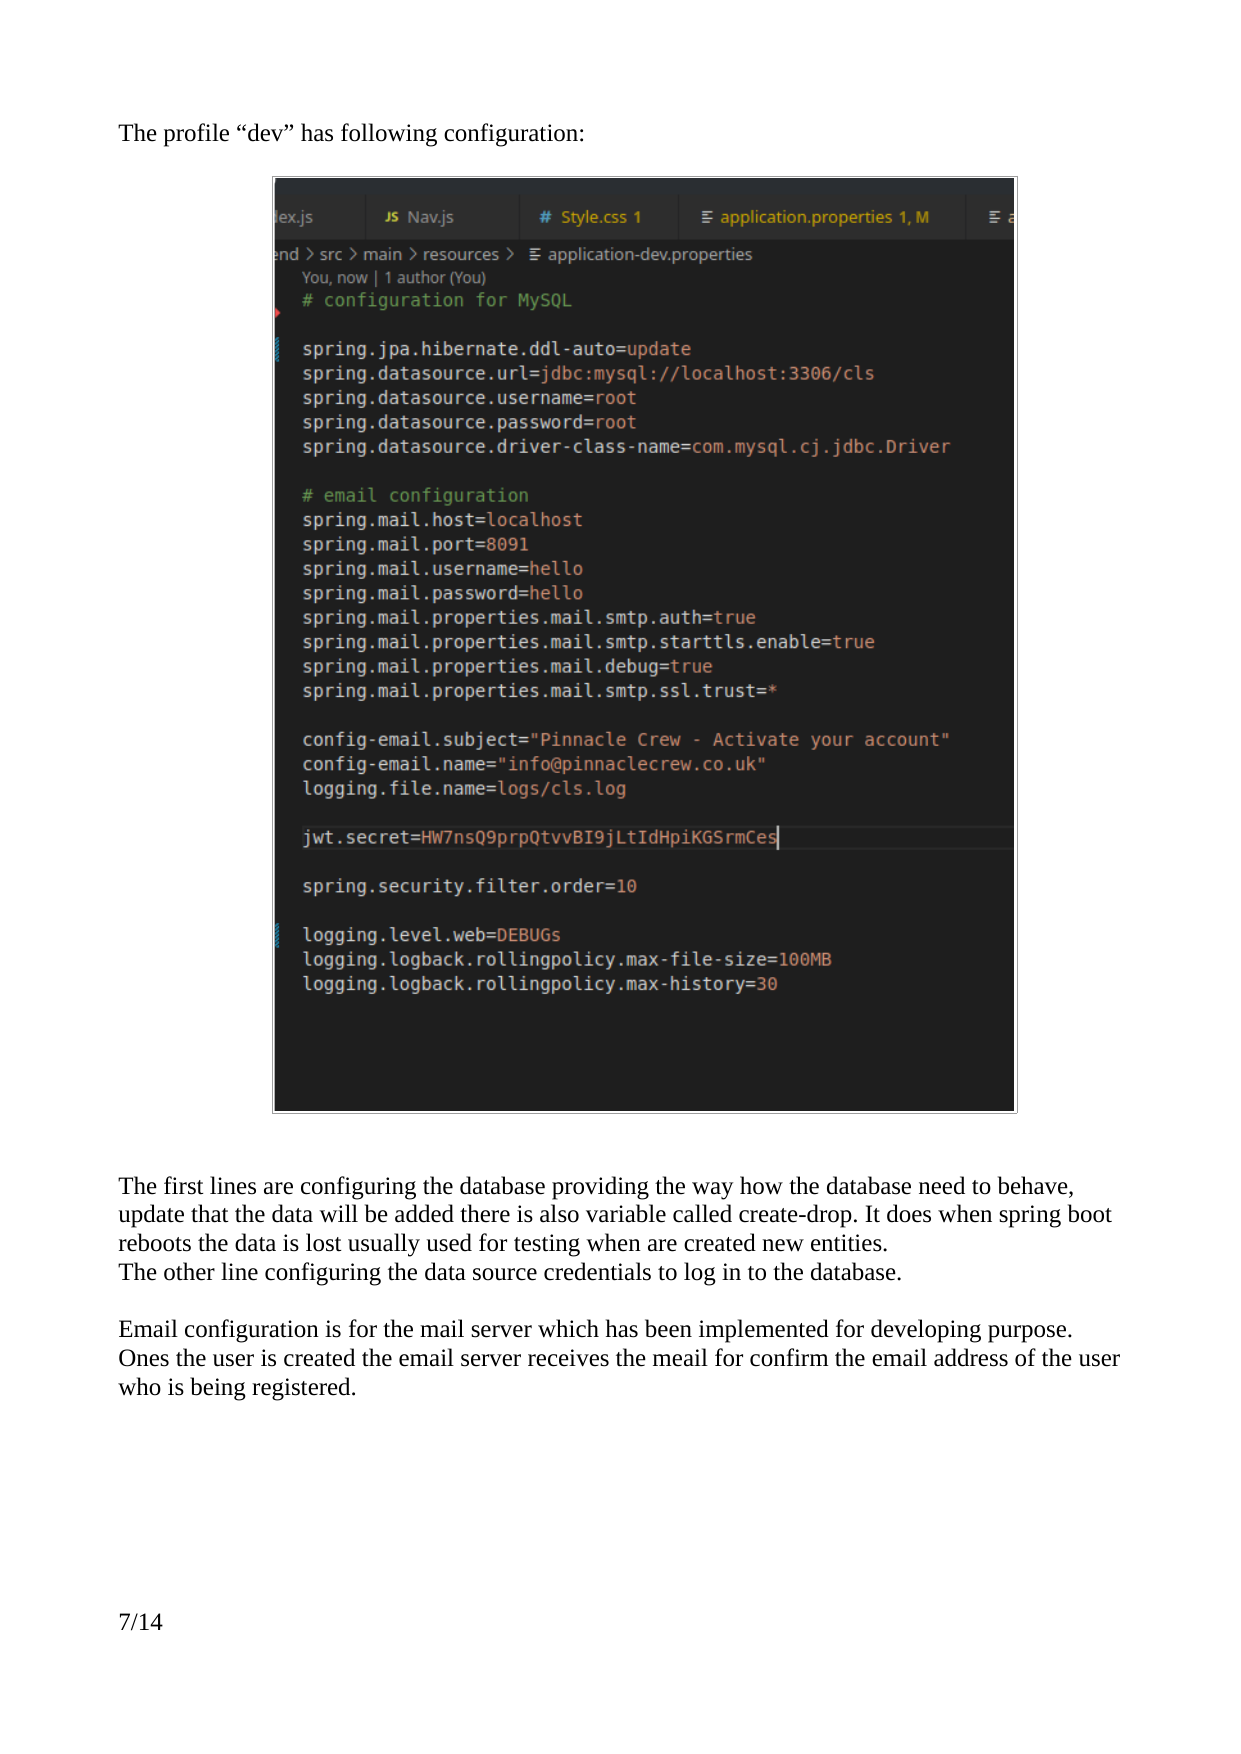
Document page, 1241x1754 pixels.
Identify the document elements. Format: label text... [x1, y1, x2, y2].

picture [274, 178, 1014, 1111]
text The first lines are configuring the database providing the way how the database need to behave, update that the data will be added there is also variable called create-drop. It does when spring boot reboots the data is lost usually used for testing when are created new entities. [118, 1171, 1122, 1257]
text Email configuration is for the mail server which has been implemented for developing purpose. Ones the user is created the email server receives the meail for confirm the email address of the user who is being registered. [118, 1314, 1122, 1401]
text The profile “dev” has following configuration: [118, 118, 1122, 147]
text The other line configuring the data source credentials to log in to the database. [118, 1257, 1122, 1286]
